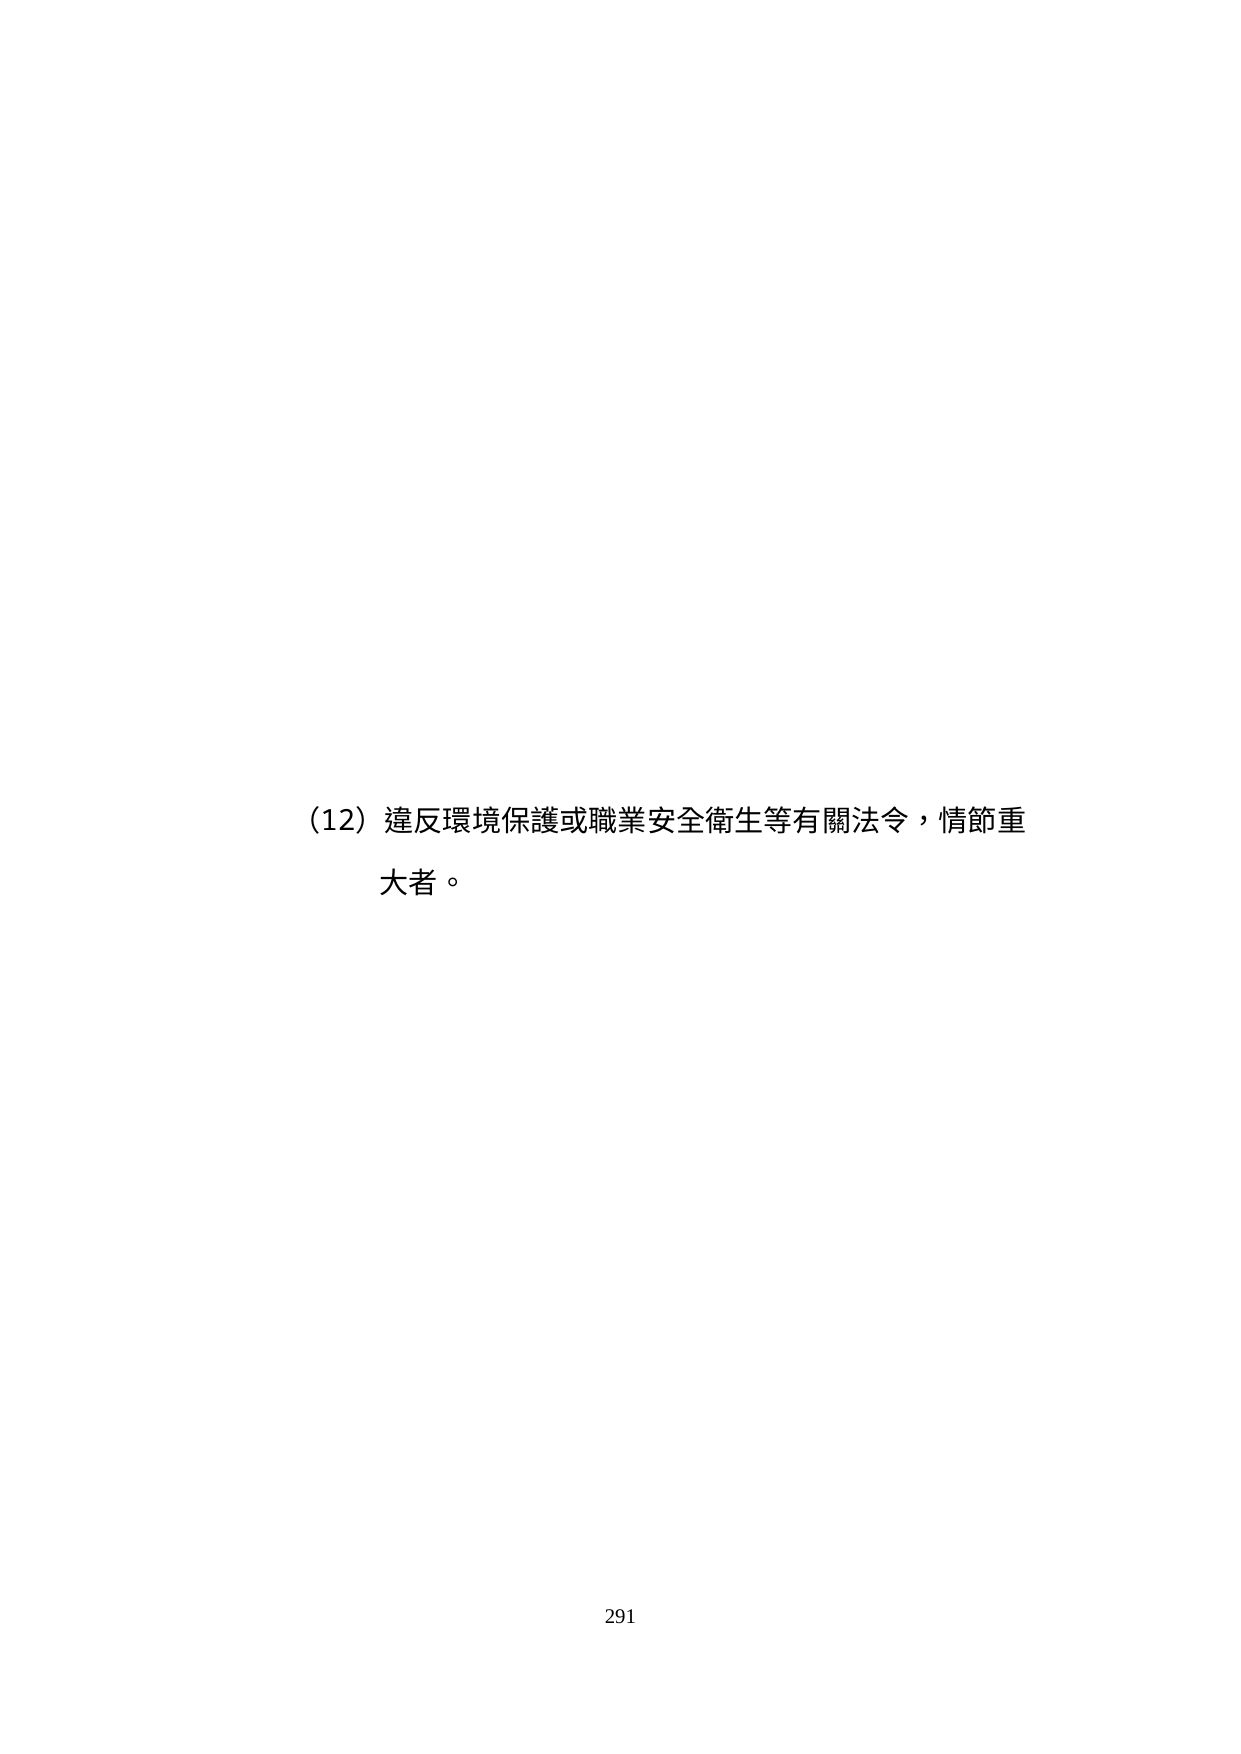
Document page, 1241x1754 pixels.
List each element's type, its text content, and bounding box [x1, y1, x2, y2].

list 違反環境保護或職業安全衛生等有關法令，情節重大者。 [291, 777, 1053, 902]
